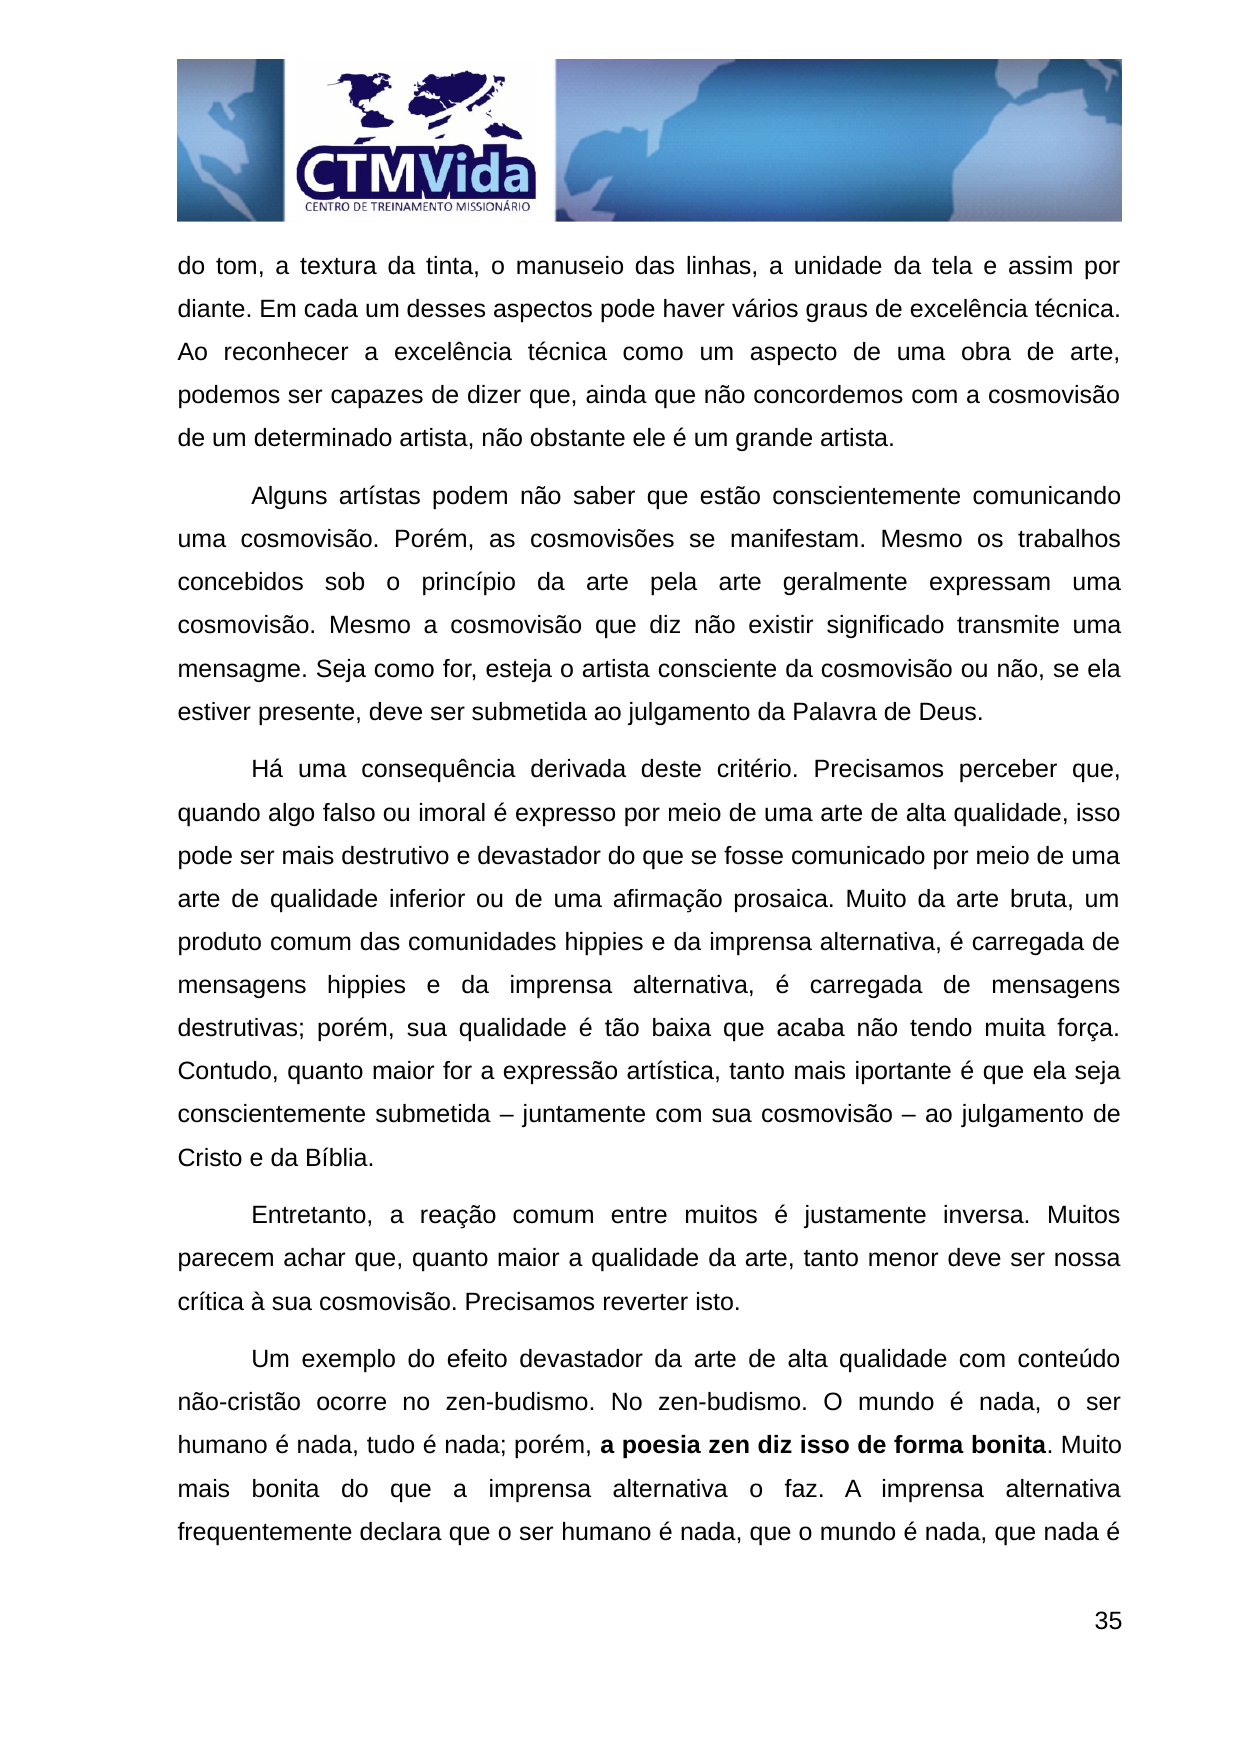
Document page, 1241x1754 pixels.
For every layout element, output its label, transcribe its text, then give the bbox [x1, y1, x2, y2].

text Um exemplo do efeito devastador da arte de alta qualidade com conteúdo não-cristão ocorre no zen-budismo. No zen-budismo. O mundo é nada, o ser humano é nada, tudo é nada; porém, a poesia zen diz isso de forma bonita. Muito mais bonita do que a imprensa alternativa o faz. A imprensa alternativa frequentemente declara que o ser humano é nada, que o mundo é nada, que nada é [177, 1344, 1122, 1546]
picture [177, 59, 1122, 222]
text Entretanto, a reação comum entre muitos é justamente inversa. Muitos parecem achar que, quanto maior a qualidade da arte, tanto menor deve ser nossa crítica à sua cosmovisão. Precisamos reverter isto. [177, 1200, 1122, 1315]
text do tom, a textura da tinta, o manuseio das linhas, a unidade da tela e assim por diante. Em cada um desses aspectos pode haver vários graus de excelência técnica. Ao reconhecer a excelência técnica como um aspecto de uma obra de arte, podemos ser capazes de dizer que, ainda que não concordemos com a cosmovisão de um determinado artista, não obstante ele é um grande artista. [177, 251, 1122, 452]
text Há uma consequência derivada deste critério. Precisamos perceber que, quando algo falso ou imoral é expresso por meio de uma arte de alta qualidade, isso pode ser mais destrutivo e devastador do que se fosse comunicado por meio de uma arte de qualidade inferior ou de uma afirmação prosaica. Muito da arte bruta, um produto comum das comunidades hippies e da imprensa alternativa, é carregada de mensagens hippies e da imprensa alternativa, é carregada de mensagens destrutivas; porém, sua qualidade é tão baixa que acaba não tendo muita força. Contudo, quanto maior for a expressão artística, tanto mais iportante é que ela seja conscientemente submetida – juntamente com sua cosmovisão – ao julgamento de Cristo e da Bíblia. [177, 754, 1122, 1171]
text Alguns artístas podem não saber que estão conscientemente comunicando uma cosmovisão. Porém, as cosmovisões se manifestam. Mesmo os trabalhos concebidos sob o princípio da arte pela arte geralmente expressam uma cosmovisão. Mesmo a cosmovisão que diz não existir significado transmite uma mensagme. Seja como for, esteja o artista consciente da cosmovisão ou não, se ela estiver presente, deve ser submetida ao julgamento da Palavra de Deus. [177, 481, 1122, 726]
